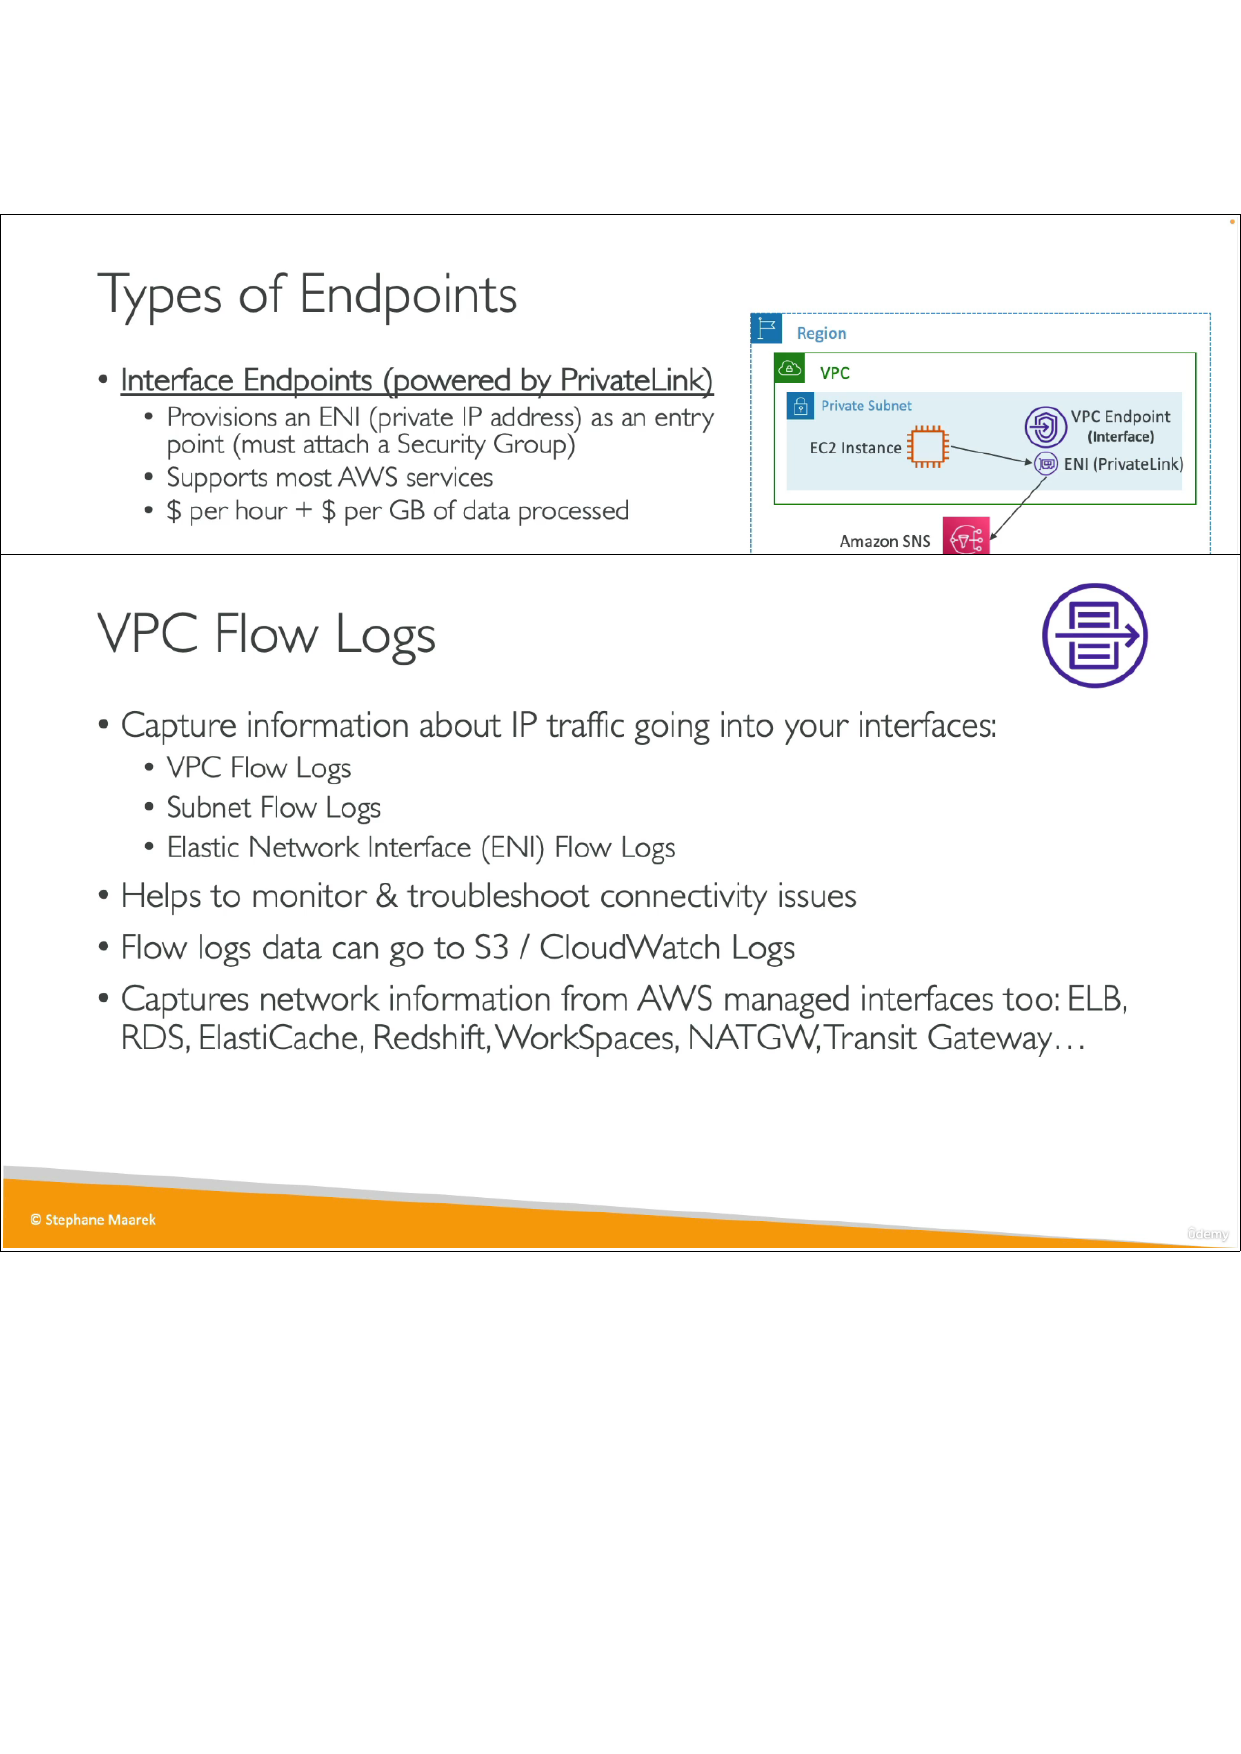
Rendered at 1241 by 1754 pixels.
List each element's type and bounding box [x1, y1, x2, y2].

picture [3, 217, 1238, 554]
picture [3, 557, 1238, 1248]
